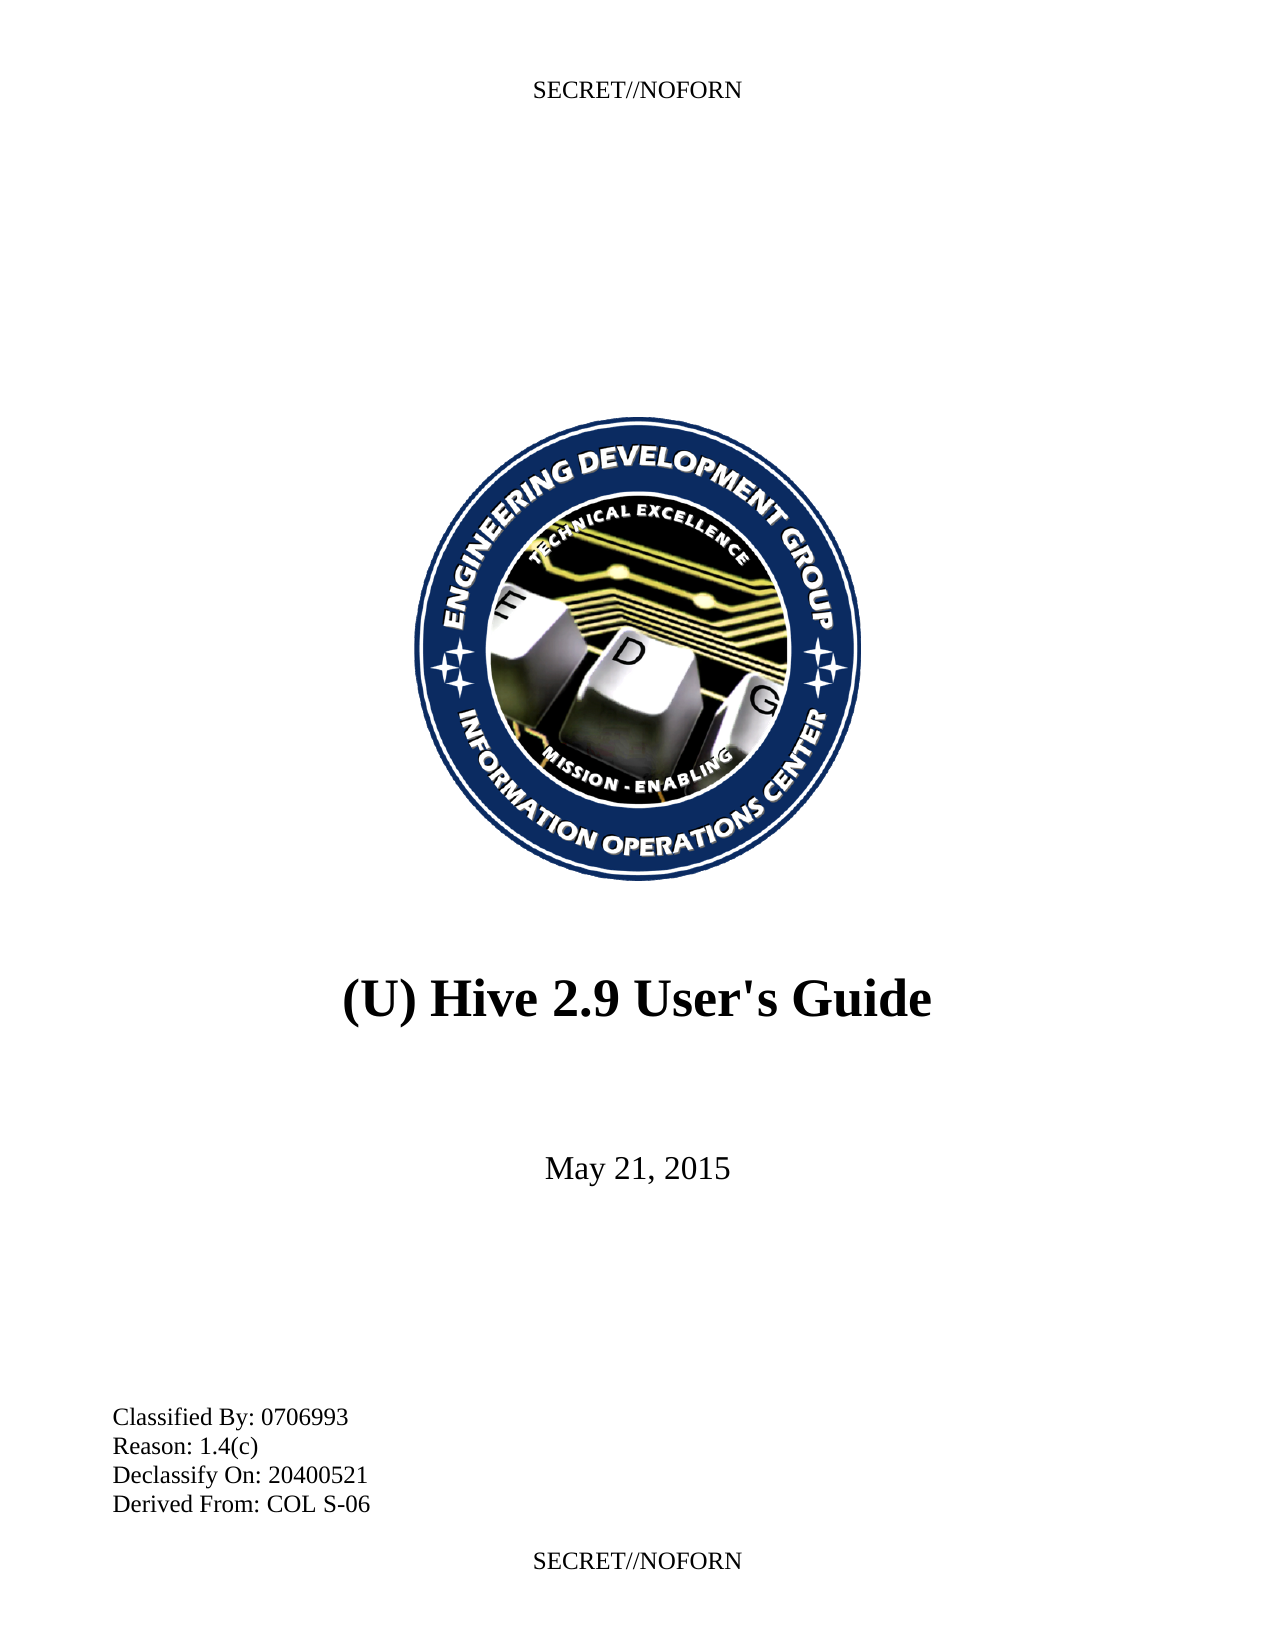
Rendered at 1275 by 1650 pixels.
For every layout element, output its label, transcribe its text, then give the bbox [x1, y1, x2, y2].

picture [414, 417, 861, 882]
title (U) Hive 2.9 User's Guide [112, 966, 1162, 1028]
text May 21, 2015 [112, 1148, 1162, 1186]
